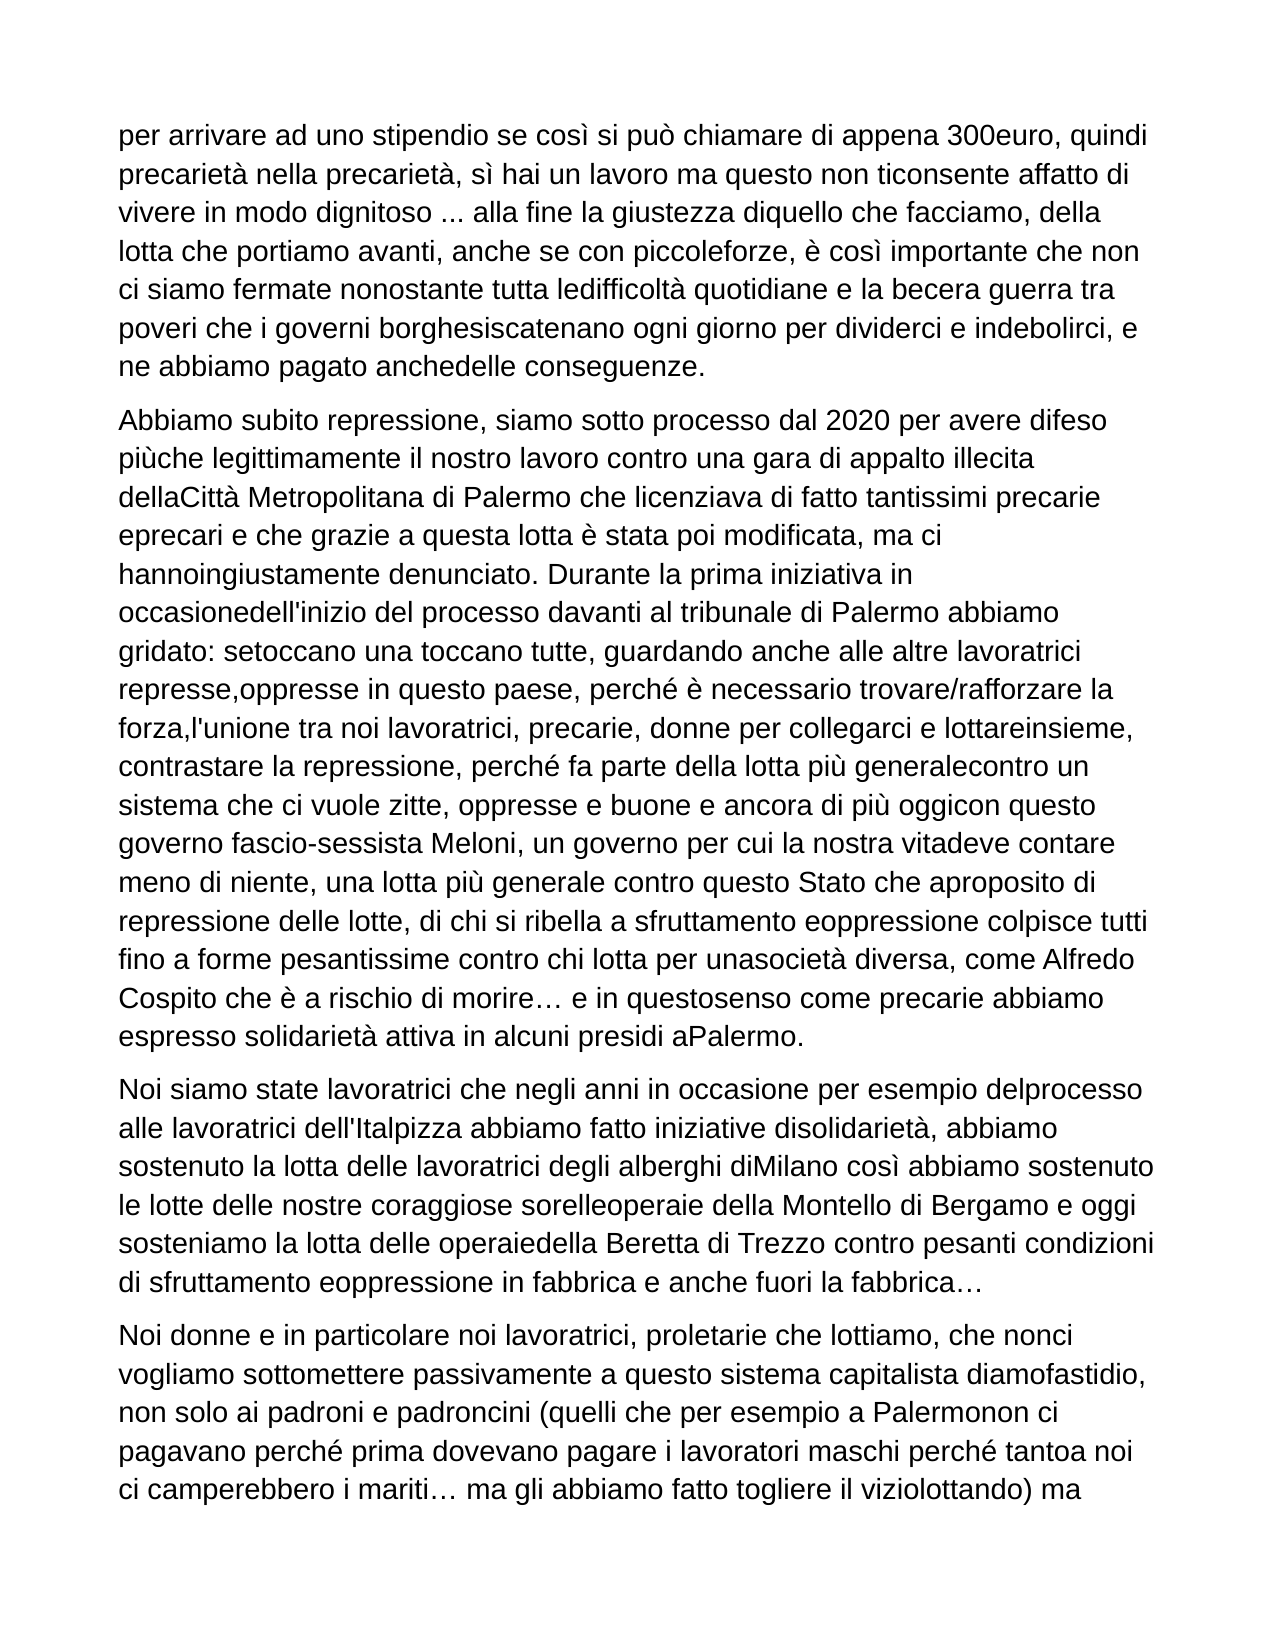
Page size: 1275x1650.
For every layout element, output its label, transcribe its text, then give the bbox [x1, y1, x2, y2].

text Noi donne e in particolare noi lavoratrici, proletarie che lottiamo, che nonci vogliamo sottomettere passivamente a questo sistema capitalista diamofastidio, non solo ai padroni e padroncini (quelli che per esempio a Palermonon ci pagavano perché prima dovevano pagare i lavoratori maschi perché tantoa noi ci camperebbero i mariti… ma gli abbiamo fatto togliere il viziolottando) ma [118, 1318, 1157, 1506]
text Noi siamo state lavoratrici che negli anni in occasione per esempio delprocesso alle lavoratrici dell'Italpizza abbiamo fatto iniziative disolidarietà, abbiamo sostenuto la lotta delle lavoratrici degli alberghi diMilano così abbiamo sostenuto le lotte delle nostre coraggiose sorelleoperaie della Montello di Bergamo e oggi sosteniamo la lotta delle operaiedella Beretta di Trezzo contro pesanti condizioni di sfruttamento eoppressione in fabbrica e anche fuori la fabbrica… [118, 1072, 1157, 1298]
text per arrivare ad uno stipendio se così si può chiamare di appena 300euro, quindi precarietà nella precarietà, sì hai un lavoro ma questo non ticonsente affatto di vivere in modo dignitoso ... alla fine la giustezza diquello che facciamo, della lotta che portiamo avanti, anche se con piccoleforze, è così importante che non ci siamo fermate nonostante tutta ledifficoltà quotidiane e la becera guerra tra poveri che i governi borghesiscatenano ogni giorno per dividerci e indebolirci, e ne abbiamo pagato anchedelle conseguenze. [118, 118, 1157, 383]
text Abbiamo subito repressione, siamo sotto processo dal 2020 per avere difeso piùche legittimamente il nostro lavoro contro una gara di appalto illecita dellaCittà Metropolitana di Palermo che licenziava di fatto tantissimi precarie eprecari e che grazie a questa lotta è stata poi modificata, ma ci hannoingiustamente denunciato. Durante la prima iniziativa in occasionedell'inizio del processo davanti al tribunale di Palermo abbiamo gridato: setoccano una toccano tutte, guardando anche alle altre lavoratrici represse,oppresse in questo paese, perché è necessario trovare/rafforzare la forza,l'unione tra noi lavoratrici, precarie, donne per collegarci e lottareinsieme, contrastare la repressione, perché fa parte della lotta più generalecontro un sistema che ci vuole zitte, oppresse e buone e ancora di più oggicon questo governo fascio-sessista Meloni, un governo per cui la nostra vitadeve contare meno di niente, una lotta più generale contro questo Stato che aproposito di repressione delle lotte, di chi si ribella a sfruttamento eoppressione colpisce tutti fino a forme pesantissime contro chi lotta per unasocietà diversa, come Alfredo Cospito che è a rischio di morire… e in questosenso come precarie abbiamo espresso solidarietà attiva in alcuni presidi aPalermo. [118, 402, 1157, 1053]
